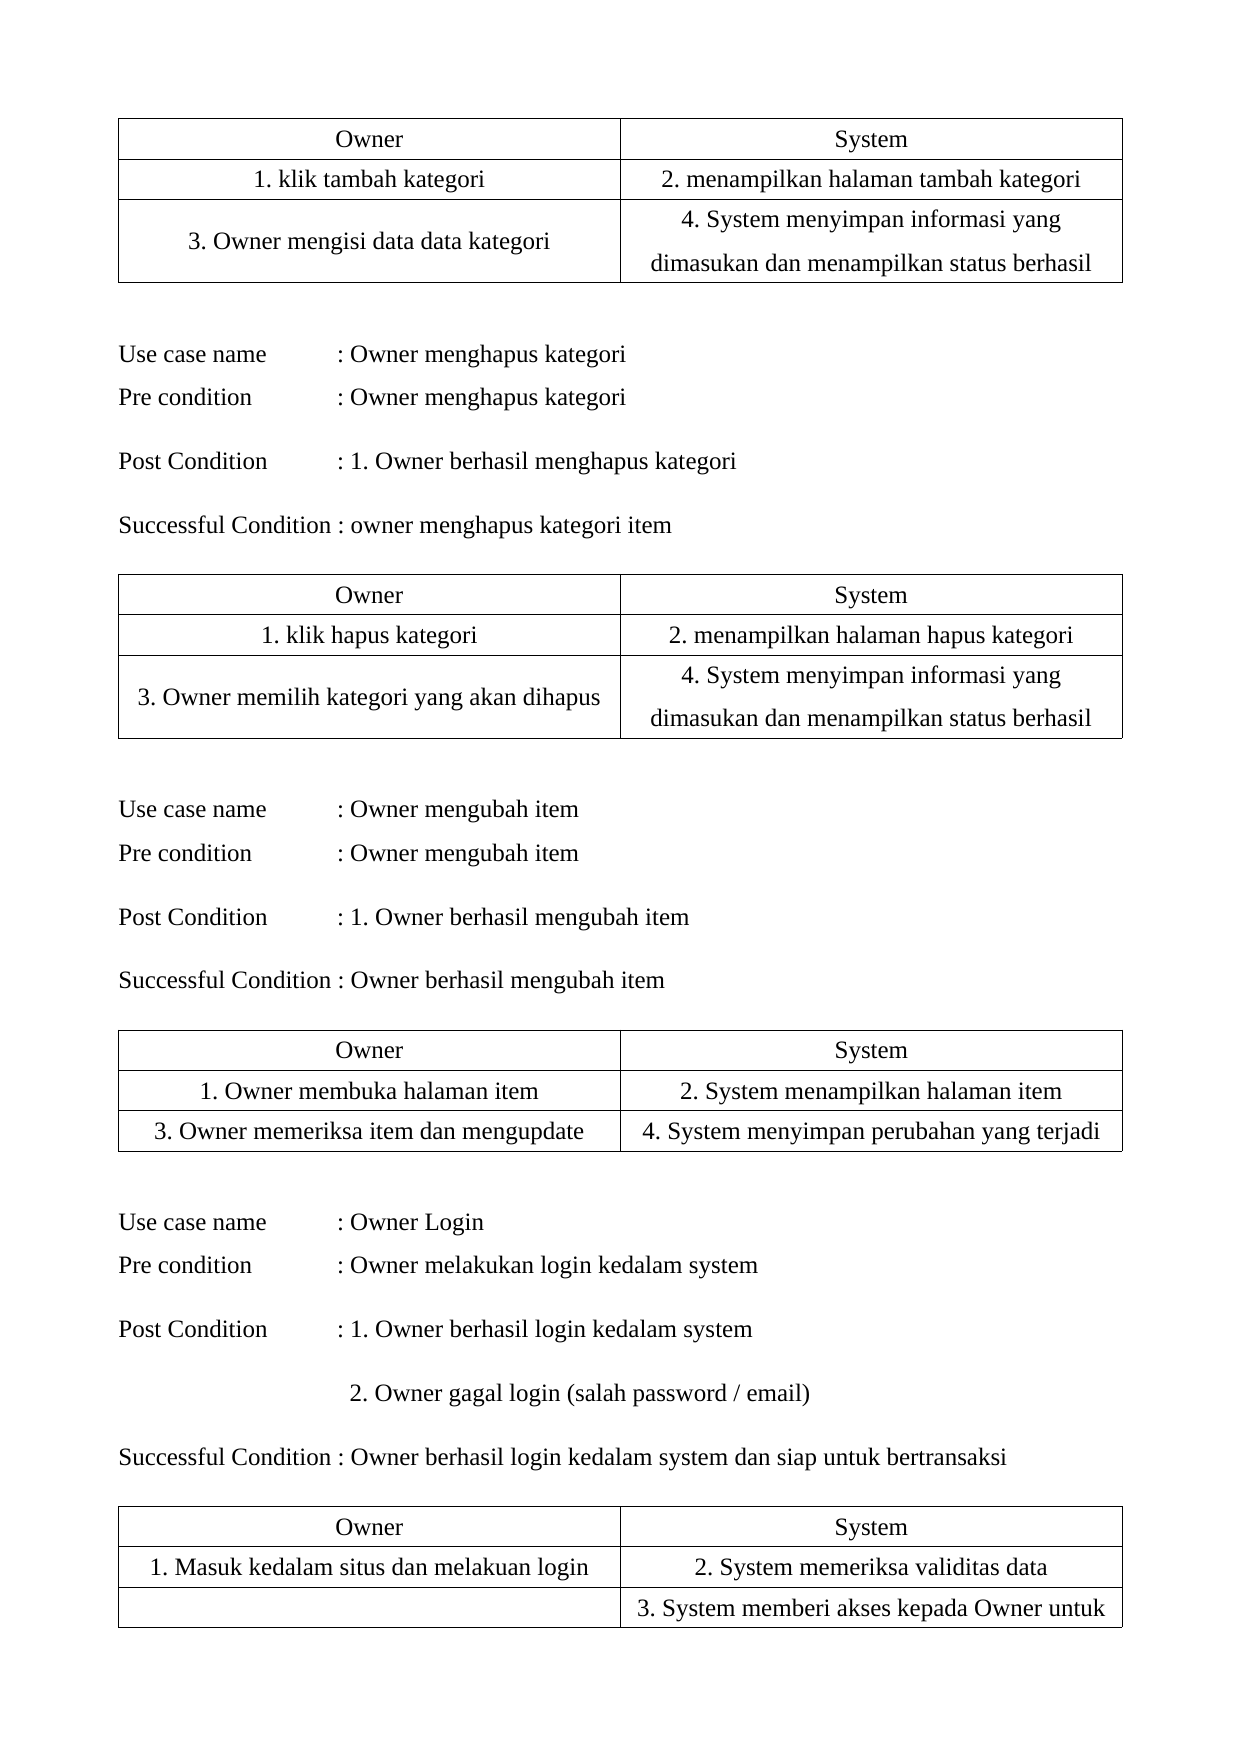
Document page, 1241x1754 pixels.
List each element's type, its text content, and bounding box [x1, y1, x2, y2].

text Use case name : Owner Login [118, 1207, 1122, 1236]
text 2. Owner gagal login (salah password / email) [118, 1378, 1122, 1407]
table_cell 4. System menyimpan perubahan yang terjadi [621, 1111, 1122, 1151]
table_cell 3. System memberi akses kepada Owner untuk [621, 1588, 1122, 1627]
text Pre condition : Owner menghapus kategori [118, 382, 1122, 411]
table_cell [119, 1588, 620, 1627]
table_cell 2. menampilkan halaman tambah kategori [621, 160, 1122, 199]
text Successful Condition : owner menghapus kategori item [118, 510, 1122, 539]
table_header System [621, 119, 1122, 158]
table_cell 2. menampilkan halaman hapus kategori [621, 615, 1122, 654]
table_cell 3. Owner memeriksa item dan mengupdate [119, 1111, 620, 1151]
table_cell 1. Owner membuka halaman item [119, 1071, 620, 1110]
table_cell 4. System menyimpan informasi yang dimasukan dan menampilkan status berhasil [621, 656, 1122, 738]
text Use case name : Owner mengubah item [118, 794, 1122, 823]
table_header Owner [119, 119, 620, 158]
text Post Condition : 1. Owner berhasil login kedalam system [118, 1314, 1122, 1343]
table_header System [621, 1507, 1122, 1546]
table_header Owner [119, 1507, 620, 1546]
text Pre condition : Owner melakukan login kedalam system [118, 1250, 1122, 1279]
table_cell 3. Owner mengisi data data kategori [119, 200, 620, 282]
text Use case name : Owner menghapus kategori [118, 339, 1122, 368]
table_cell 1. klik hapus kategori [119, 615, 620, 654]
table_cell 3. Owner memilih kategori yang akan dihapus [119, 656, 620, 738]
table_cell 2. System menampilkan halaman item [621, 1071, 1122, 1110]
table_cell 1. Masuk kedalam situs dan melakuan login [119, 1547, 620, 1587]
table_cell 1. klik tambah kategori [119, 160, 620, 199]
table_header Owner [119, 575, 620, 614]
table_header Owner [119, 1031, 620, 1070]
text Post Condition : 1. Owner berhasil menghapus kategori [118, 446, 1122, 475]
table_cell 4. System menyimpan informasi yang dimasukan dan menampilkan status berhasil [621, 200, 1122, 282]
text Pre condition : Owner mengubah item [118, 838, 1122, 866]
table_cell 2. System memeriksa validitas data [621, 1547, 1122, 1587]
text Successful Condition : Owner berhasil login kedalam system dan siap untuk bertransaksi [118, 1442, 1122, 1471]
table_header System [621, 575, 1122, 614]
text Successful Condition : Owner berhasil mengubah item [118, 966, 1122, 994]
text Post Condition : 1. Owner berhasil mengubah item [118, 902, 1122, 930]
table_header System [621, 1031, 1122, 1070]
